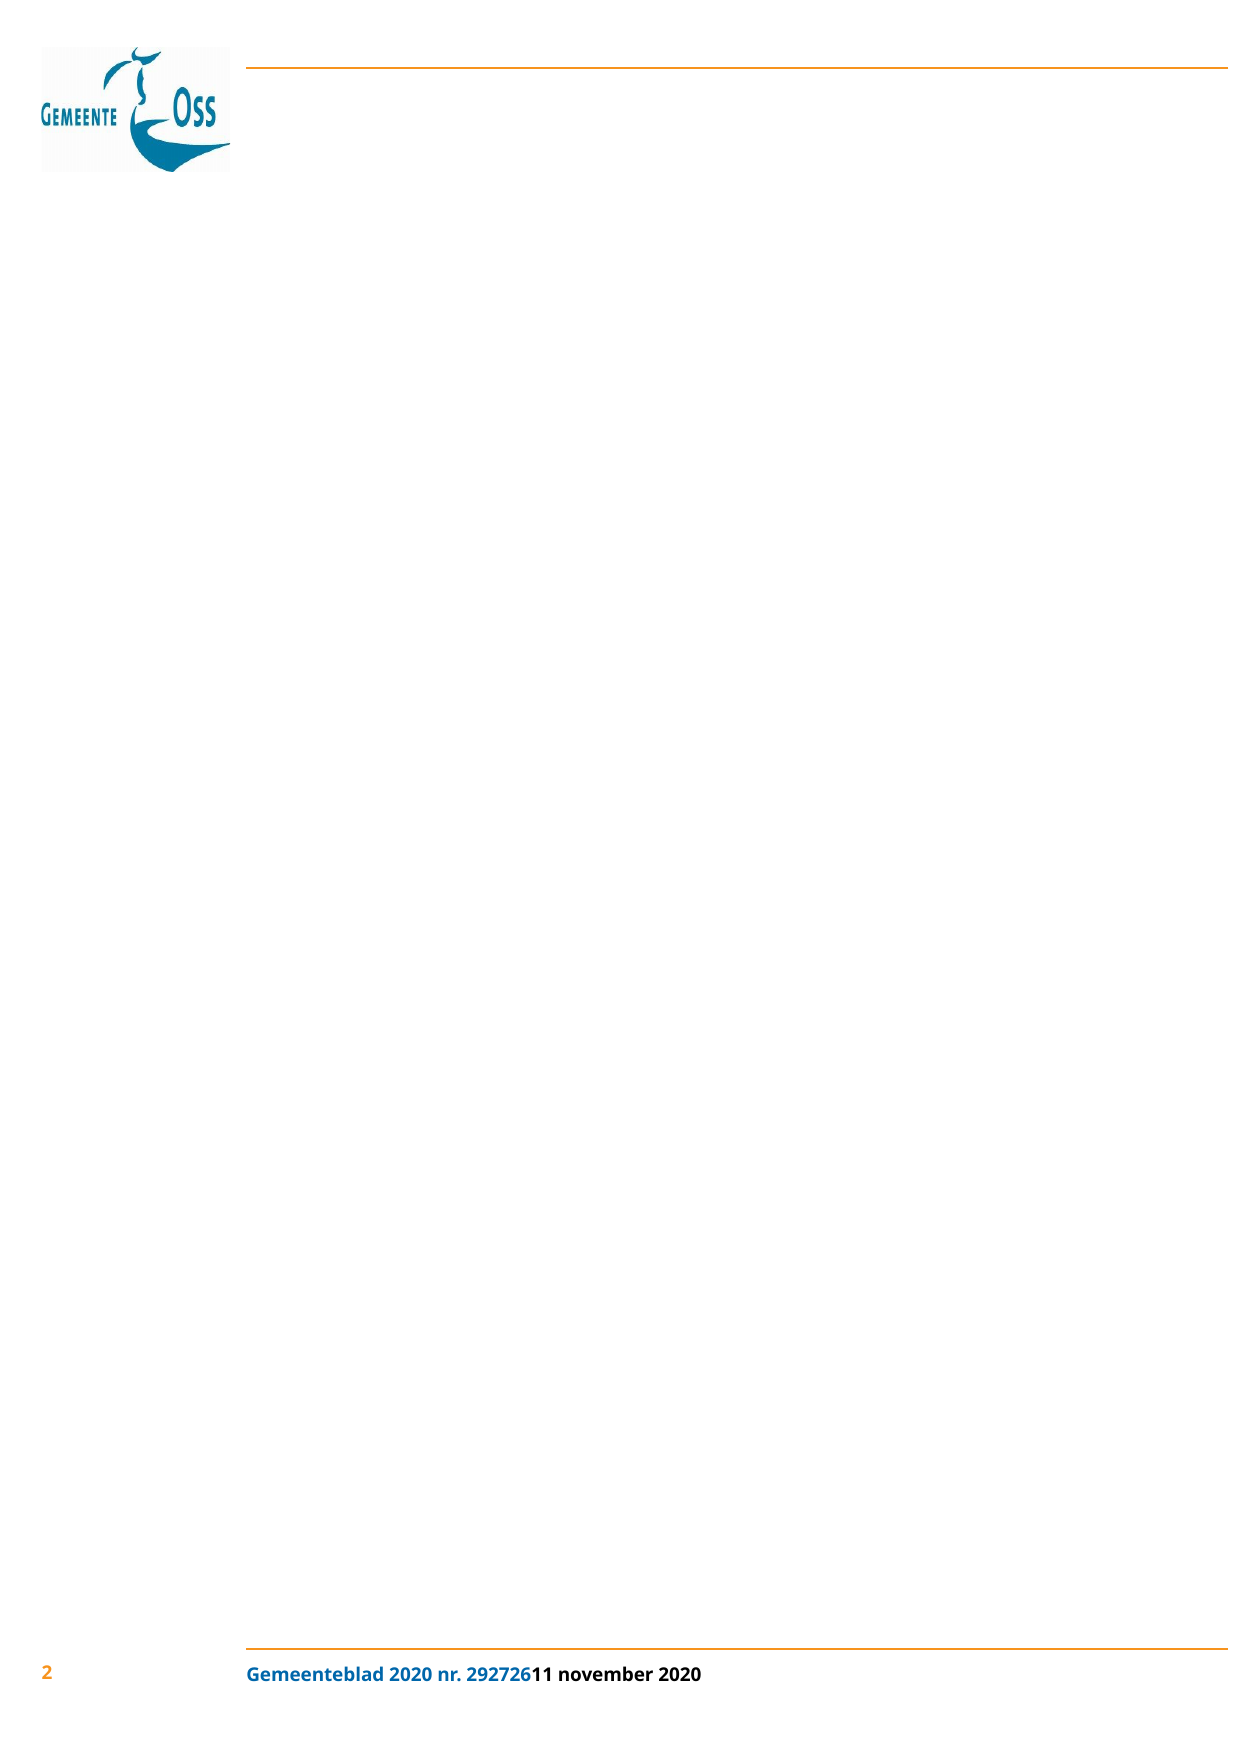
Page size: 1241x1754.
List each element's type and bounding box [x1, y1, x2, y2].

picture [41, 47, 231, 172]
